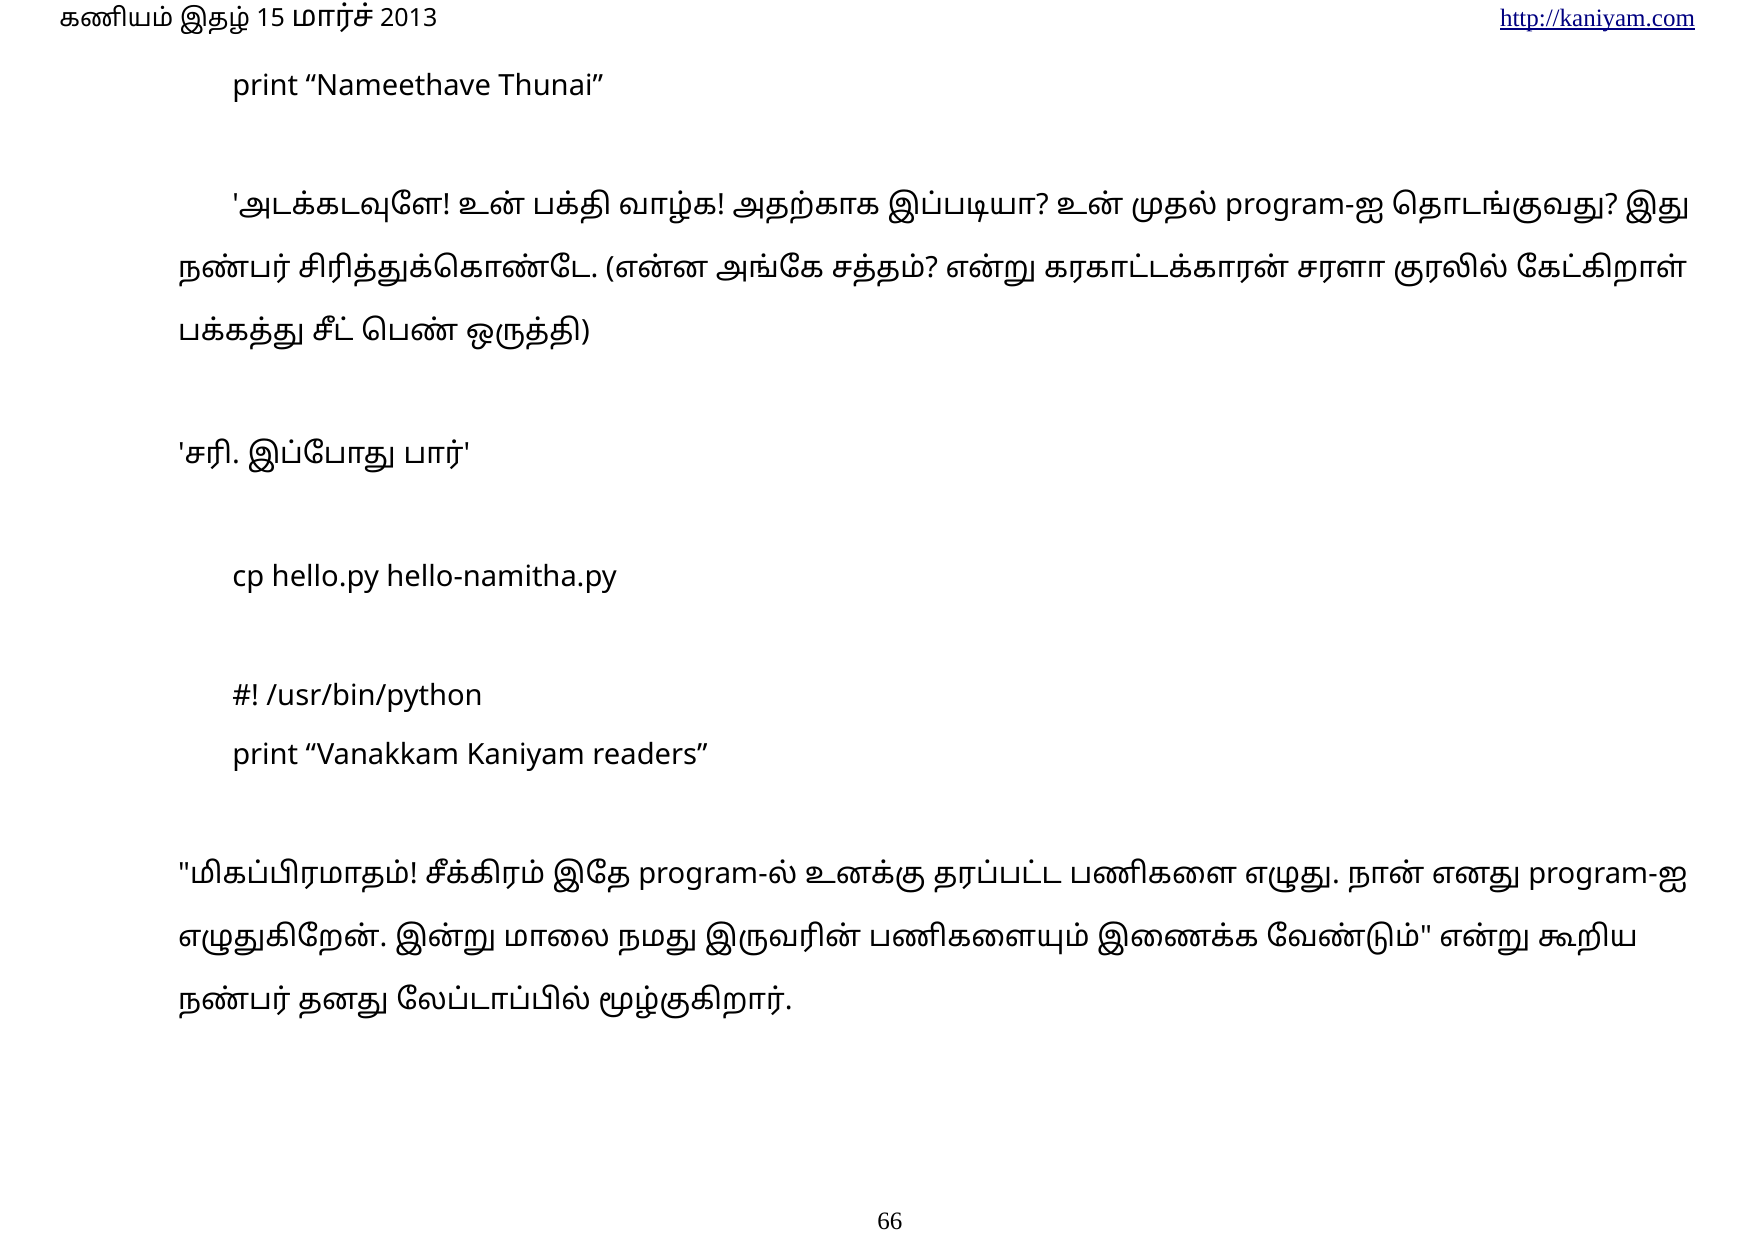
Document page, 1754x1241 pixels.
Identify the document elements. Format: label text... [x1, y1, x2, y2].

text "மிகப்பிரமாதம்! சீக்கிரம் இதே program-ல் உனக்கு தரப்பட்ட பணிகளை எழுது. நான் எனது program-ஐ எழுதுகிறேன். இன்று மாலை நமது இருவரின் பணிகளையும் இணைக்க வேண்டும்" என்று கூறிய நண்பர் தனது லேப்டாப்பில் மூழ்குகிறார். [178, 793, 1695, 1081]
text cp hello.py hello-namitha.py [178, 555, 1695, 595]
text print “Nameethave Thunai” [178, 64, 1695, 104]
text 'அடக்கடவுளே! உன் பக்தி வாழ்க! அதற்காக இப்படியா? உன் முதல் program-ஐ தொடங்குவது? இது நண்பர் சிரித்துக்கொண்டே. (என்ன அங்கே சத்தம்? என்று கரகாட்டக்காரன் சரளா குரலில் கேட்கிறாள் பக்கத்து சீட் பெண் ஒருத்தி) [178, 183, 1695, 352]
text 'சரி. இப்போது பார்' [178, 373, 1695, 535]
text print “Vanakkam Kaniyam readers” [178, 733, 1695, 773]
text #! /usr/bin/python [178, 674, 1695, 714]
text [178, 1100, 1695, 1140]
